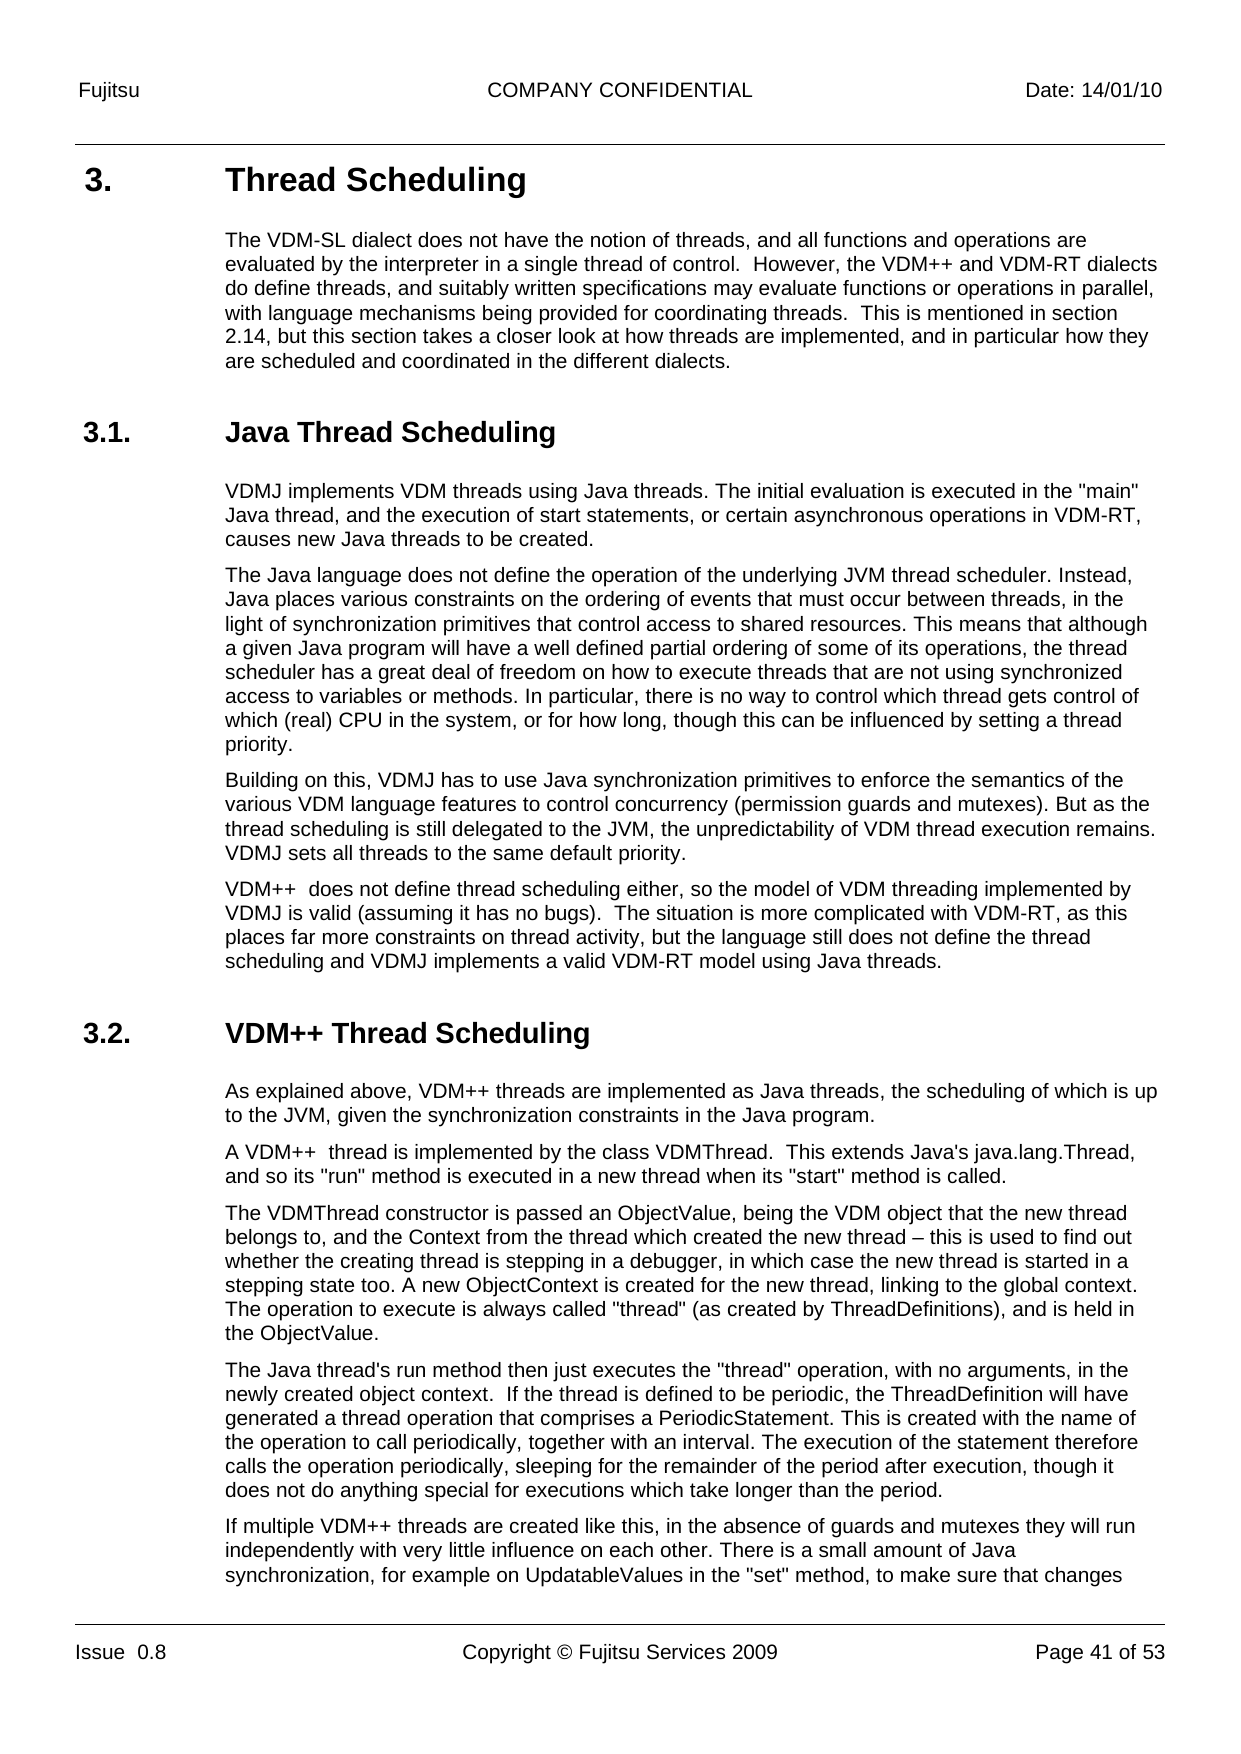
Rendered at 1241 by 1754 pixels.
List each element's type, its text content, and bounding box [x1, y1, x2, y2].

subtitle Thread Scheduling [75, 160, 1165, 198]
subtitle VDM++ Thread Scheduling [75, 1016, 1165, 1049]
text A VDM++ thread is implemented by the class VDMThread. This extends Java's java.lang.Thread, and so its "run" method is executed in a new thread when its "start" method is called. [225, 1140, 1165, 1188]
text VDMJ implements VDM threads using Java threads. The initial evaluation is executed in the "main" Java thread, and the execution of start statements, or certain asynchronous operations in VDM-RT, causes new Java threads to be created. [225, 479, 1165, 551]
text VDM++ does not define thread scheduling either, so the model of VDM threading implemented by VDMJ is valid (assuming it has no bugs). The situation is more complicated with VDM-RT, as this places far more constraints on thread activity, but the language still does not define the thread scheduling and VDMJ implements a valid VDM-RT model using Java threads. [225, 877, 1165, 973]
text Building on this, VDMJ has to use Java synchronization primitives to enforce the semantics of the various VDM language features to control concurrency (permission guards and mutexes). But as the thread scheduling is still delegated to the JVM, the unpredictability of VDM thread execution remains. VDMJ sets all threads to the same default priority. [225, 768, 1165, 864]
text The Java thread's run method then just executes the "thread" operation, with no arguments, in the newly created object context. If the thread is defined to be periodic, the ThreadDefinition will have generated a thread operation that comprises a PeriodicStatement. This is created with the name of the operation to call periodically, together with an interval. The execution of the statement therefore calls the operation periodically, sleeping for the remainder of the period after execution, though it does not do anything special for executions which take longer than the period. [225, 1357, 1165, 1502]
text The VDM-SL dialect does not have the notion of threads, and all functions and operations are evaluated by the interpreter in a single thread of control. However, the VDM++ and VDM-RT dialects do define threads, and suitably written specifications may evaluate functions or operations in parallel, with language mechanisms being provided for coordinating threads. This is mentioned in section 2.14, but this section takes a closer look at how threads are implemented, and in particular how they are scheduled and coordinated in the different dialects. [225, 228, 1165, 373]
text As explained above, VDM++ threads are implemented as Java threads, the scheduling of which is up to the JVM, given the synchronization constraints in the Java program. [225, 1079, 1165, 1127]
text The VDMThread constructor is passed an ObjectValue, being the VDM object that the new thread belongs to, and the Context from the thread which created the new thread – this is used to find out whether the creating thread is stepping in a debugger, in which case the new thread is started in a stepping state too. A new ObjectContext is created for the new thread, linking to the global context. The operation to execute is always called "thread" (as created by ThreadDefinitions), and is held in the ObjectValue. [225, 1201, 1165, 1345]
text If multiple VDM++ threads are created like this, in the absence of guards and mutexes they will run independently with very little influence on each other. There is a small amount of Java synchronization, for example on UpdatableValues in the "set" method, to make sure that changes [225, 1514, 1165, 1587]
text The Java language does not define the operation of the underlying JVM thread scheduler. Instead, Java places various constraints on the ordering of events that must occur between threads, in the light of synchronization primitives that control access to shared resources. This means that although a given Java program will have a well defined partial ordering of some of its operations, the thread scheduler has a great deal of freedom on how to execute threads that are not using synchronized access to variables or methods. In particular, there is no way to control which thread gets control of which (real) CPU in the system, or for how long, though this can be influenced by setting a thread priority. [225, 563, 1165, 756]
subtitle Java Thread Scheduling [75, 415, 1165, 449]
